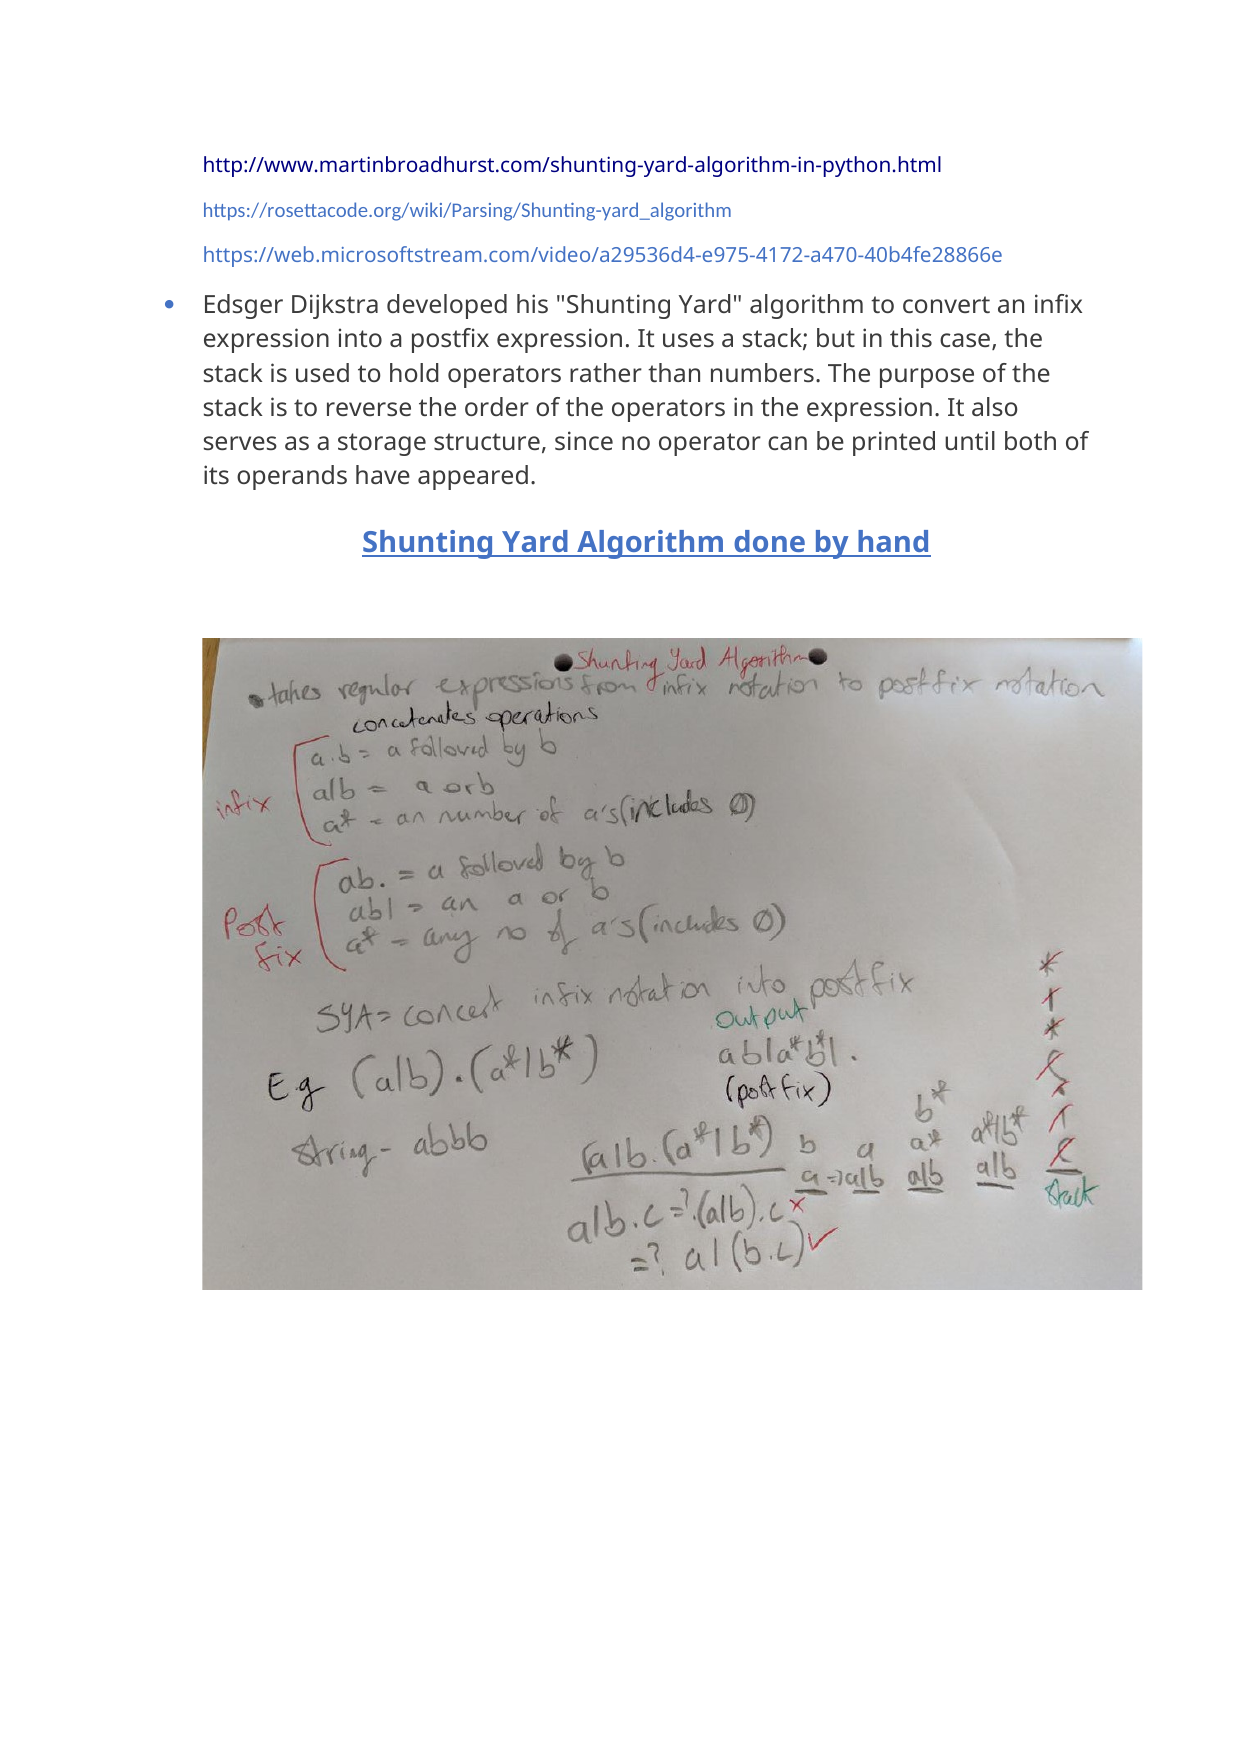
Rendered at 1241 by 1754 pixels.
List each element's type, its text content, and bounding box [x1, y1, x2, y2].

list https://rosettacode.org/wiki/Parsing/Shunting-yard_algorithm [202, 197, 1090, 222]
list http://www.martinbroadhurst.com/shunting-yard-algorithm-in-python.html [202, 150, 1090, 178]
list https://web.microsoftstream.com/video/a29536d4-e975-4172-a470-40b4fe28866e [202, 240, 1090, 269]
list Shunting Yard Algorithm done by hand [202, 521, 1090, 561]
list Edsger Dijkstra developed his "Shunting Yard" algorithm to convert an infix expression into a postfix expression. It uses a stack; but in this case, the stack is used to hold operators rather than numbers. The purpose of the stack is to reverse the order of the operators in the expression. It also serves as a storage structure, since no operator can be printed until both of its operands have appeared. [165, 287, 1090, 491]
